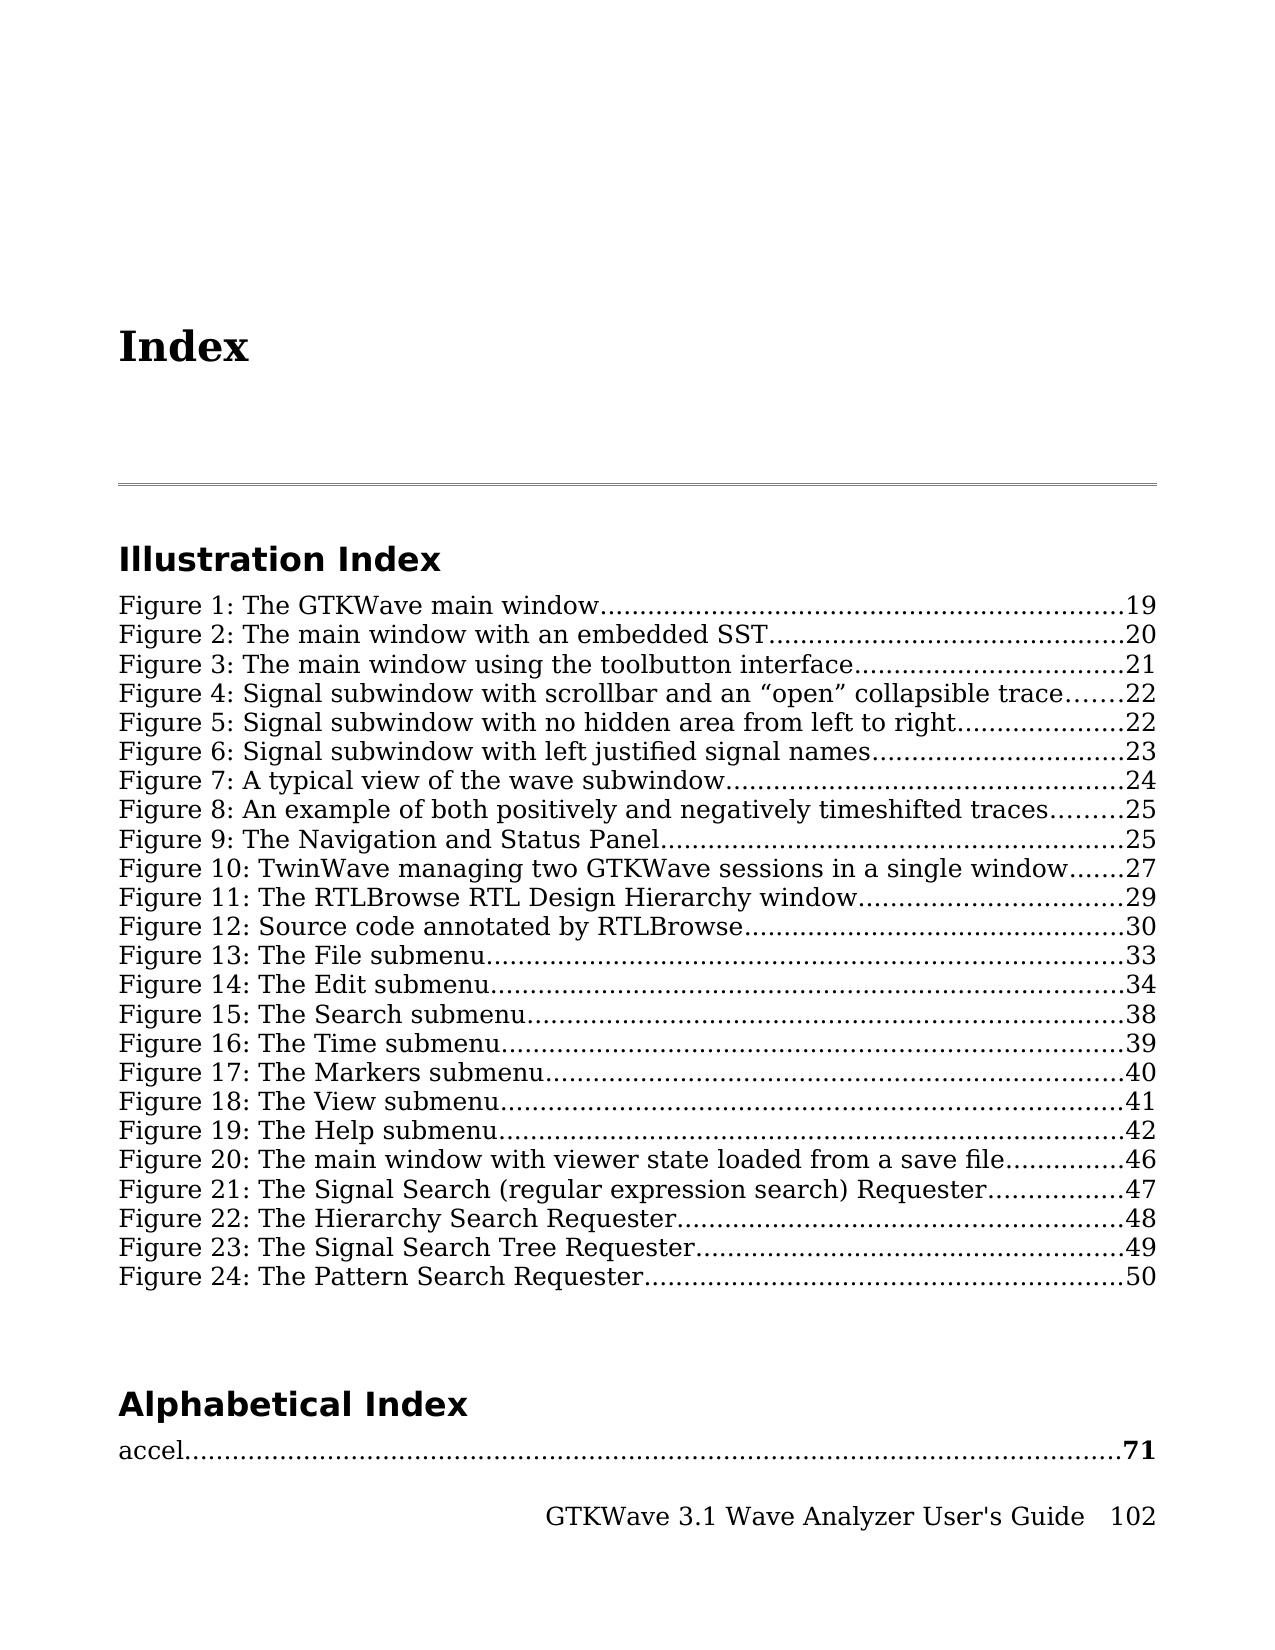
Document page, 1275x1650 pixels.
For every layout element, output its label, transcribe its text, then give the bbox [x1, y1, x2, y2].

text Figure 19: The Help submenu 42 [118, 1116, 1157, 1146]
text Figure 7: A typical view of the wave subwindow 24 [118, 766, 1157, 796]
text Figure 6: Signal subwindow with left justified signal names 23 [118, 737, 1157, 766]
subtitle Alphabetical Index [118, 1385, 1157, 1424]
text Figure 16: The Time submenu 39 [118, 1029, 1157, 1058]
subtitle Illustration Index [118, 540, 1157, 579]
text Figure 3: The main window using the toolbutton interface 21 [118, 650, 1157, 679]
text Figure 14: The Edit submenu 34 [118, 971, 1157, 1000]
text Figure 17: The Markers submenu 40 [118, 1058, 1157, 1087]
text Figure 1: The GTKWave main window 19 [118, 591, 1157, 621]
text Figure 20: The main window with viewer state loaded from a save file 46 [118, 1146, 1157, 1175]
text Figure 8: An example of both positively and negatively timeshifted traces 25 [118, 796, 1157, 825]
text Index [118, 322, 1157, 371]
text Figure 10: TwinWave managing two GTKWave sessions in a single window 27 [118, 854, 1157, 883]
text Figure 22: The Hierarchy Search Requester 48 [118, 1204, 1157, 1233]
text accel 71 [118, 1436, 1157, 1466]
text Figure 5: Signal subwindow with no hidden area from left to right 22 [118, 708, 1157, 737]
text Figure 24: The Pattern Search Requester 50 [118, 1262, 1157, 1291]
text Figure 11: The RTLBrowse RTL Design Hierarchy window 29 [118, 883, 1157, 912]
text Figure 13: The File submenu 33 [118, 941, 1157, 971]
text Figure 9: The Navigation and Status Panel 25 [118, 825, 1157, 854]
text Figure 21: The Signal Search (regular expression search) Requester 47 [118, 1175, 1157, 1204]
text Figure 12: Source code annotated by RTLBrowse 30 [118, 912, 1157, 941]
text Figure 15: The Search submenu 38 [118, 1000, 1157, 1029]
text Figure 4: Signal subwindow with scrollbar and an “open” collapsible trace 22 [118, 679, 1157, 708]
text Figure 18: The View submenu 41 [118, 1087, 1157, 1116]
text Figure 2: The main window with an embedded SST 20 [118, 621, 1157, 650]
text Figure 23: The Signal Search Tree Requester 49 [118, 1233, 1157, 1262]
